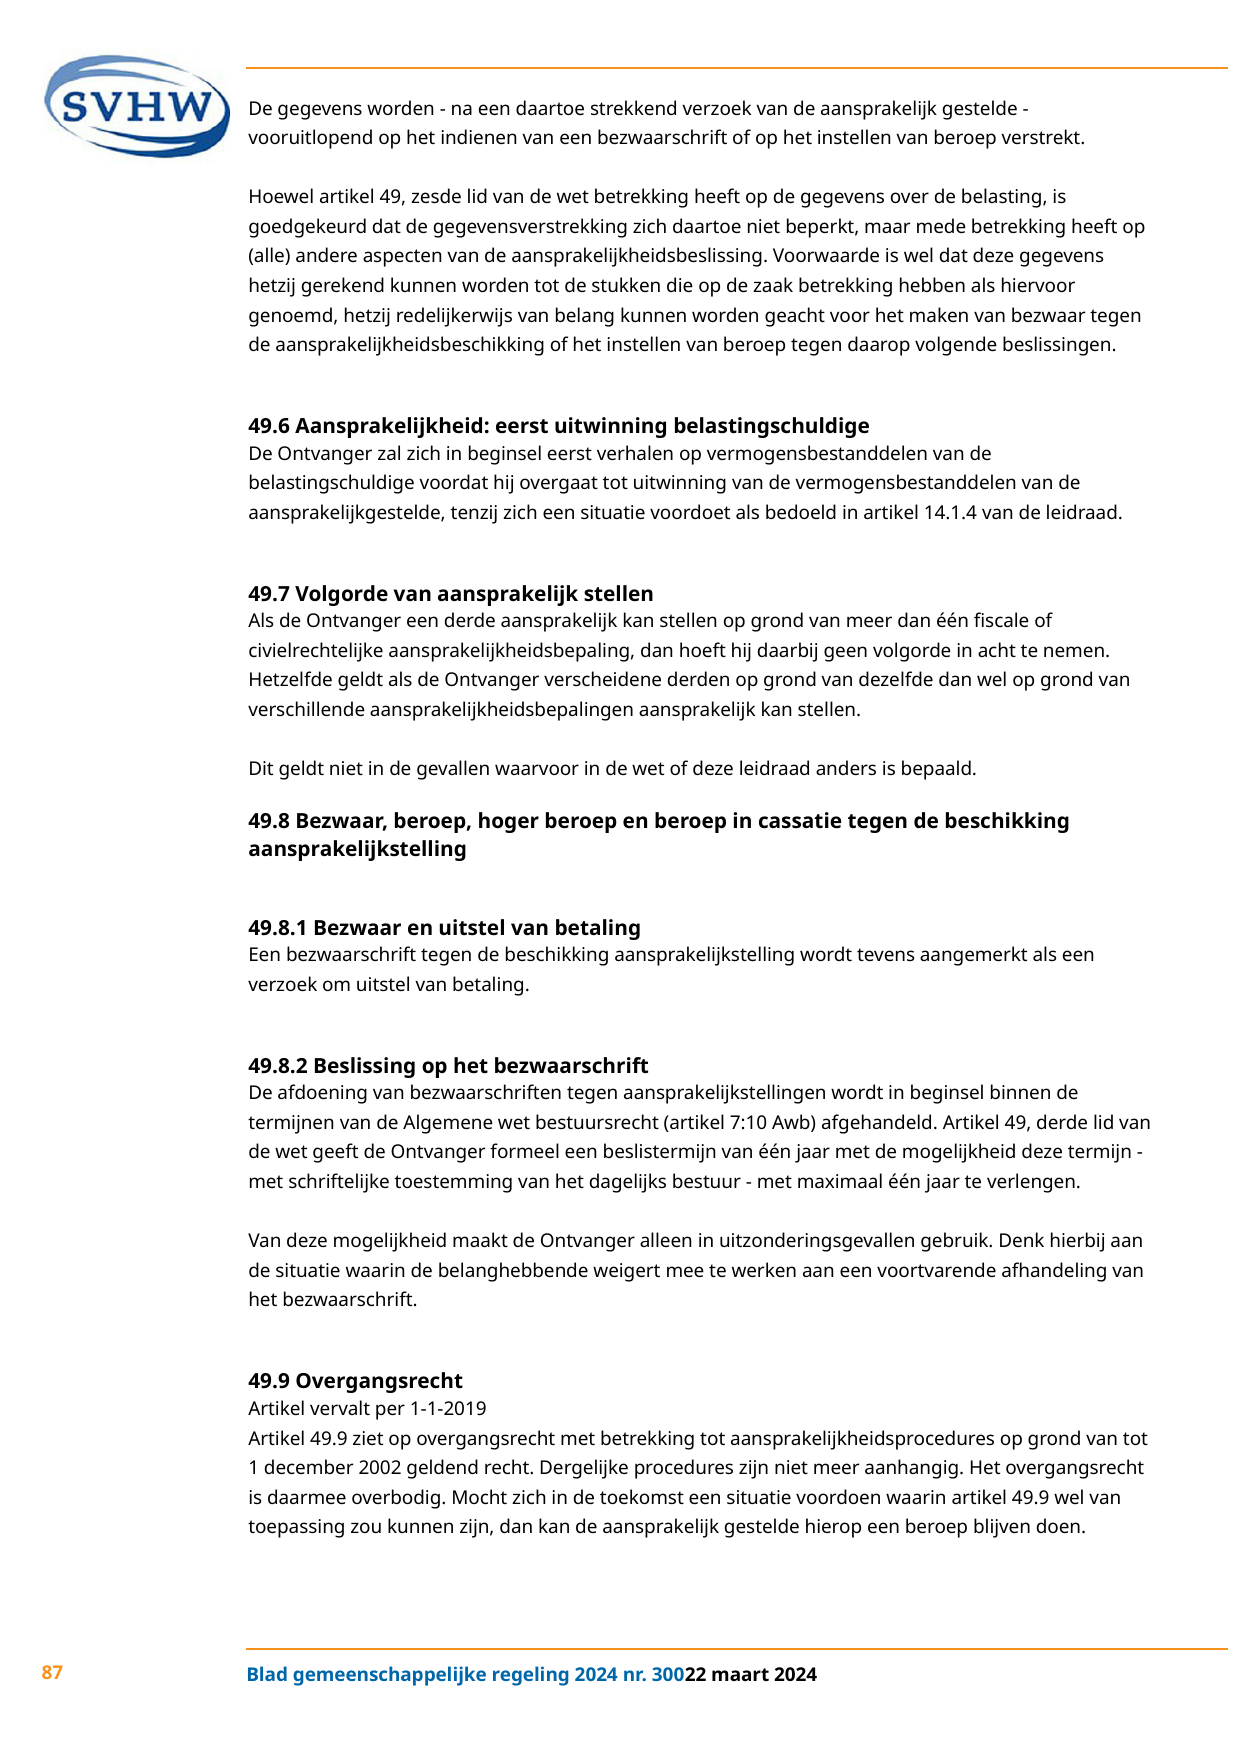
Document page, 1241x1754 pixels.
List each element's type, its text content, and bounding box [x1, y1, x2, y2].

text De afdoening van bezwaarschriften tegen aansprakelijkstellingen wordt in beginsel binnen de termijnen van de Algemene wet bestuursrecht (artikel 7:10 Awb) afgehandeld. Artikel 49, derde lid van de wet geeft de Ontvanger formeel een beslistermijn van één jaar met de mogelijkheid deze termijn - met schriftelijke toestemming van het dagelijks bestuur - met maximaal één jaar te verlengen. [248, 1079, 1152, 1194]
text 49.8 Bezwaar, beroep, hoger beroep en beroep in cassatie tegen de beschikking aansprakelijkstelling [248, 806, 1152, 863]
text Dit geldt niet in de gevallen waarvoor in de wet of deze leidraad anders is bepaald. [248, 755, 1152, 781]
text De gegevens worden - na een daartoe strekkend verzoek van de aansprakelijk gestelde - vooruitlopend op het indienen van een bezwaarschrift of op het instellen van beroep verstrekt. [248, 95, 1152, 150]
text 49.6 Aansprakelijkheid: eerst uitwinning belastingschuldige [248, 411, 1152, 440]
text Als de Ontvanger een derde aansprakelijk kan stellen op grond van meer dan één fiscale of civielrechtelijke aansprakelijkheidsbepaling, dan hoeft hij daarbij geen volgorde in acht te nemen. Hetzelfde geldt als de Ontvanger verscheidene derden op grond van dezelfde dan wel op grond van verschillende aansprakelijkheidsbepalingen aansprakelijk kan stellen. [248, 607, 1152, 722]
text Artikel 49.9 ziet op overgangsrecht met betrekking tot aansprakelijkheidsprocedures op grond van tot 1 december 2002 geldend recht. Dergelijke procedures zijn niet meer aanhangig. Het overgangsrecht is daarmee overbodig. Mocht zich in de toekomst een situatie voordoen waarin artikel 49.9 wel van toepassing zou kunnen zijn, dan kan de aansprakelijk gestelde hierop een beroep blijven doen. [248, 1425, 1152, 1539]
text 49.8.2 Beslissing op het bezwaarschrift [248, 1051, 1152, 1079]
picture [41, 47, 231, 172]
text 49.7 Volgorde van aansprakelijk stellen [248, 579, 1152, 607]
text 49.9 Overgangsrecht [248, 1367, 1152, 1395]
text Hoewel artikel 49, zesde lid van de wet betrekking heeft op de gegevens over de belasting, is goedgekeurd dat de gegevensverstrekking zich daartoe niet beperkt, maar mede betrekking heeft op (alle) andere aspecten van de aansprakelijkheidsbeslissing. Voorwaarde is wel dat deze gegevens hetzij gerekend kunnen worden tot de stukken die op de zaak betrekking hebben als hiervoor genoemd, hetzij redelijkerwijs van belang kunnen worden geacht voor het maken van bezwaar tegen de aansprakelijkheidsbeschikking of het instellen van beroep tegen daarop volgende beslissingen. [248, 183, 1152, 357]
text Van deze mogelijkheid maakt de Ontvanger alleen in uitzonderingsgevallen gebruik. Denk hierbij aan de situatie waarin de belanghebbende weigert mee te werken aan een voortvarende afhandeling van het bezwaarschrift. [248, 1227, 1152, 1312]
text 49.8.1 Bezwaar en uitstel van betaling [248, 913, 1152, 942]
text Een bezwaarschrift tegen de beschikking aansprakelijkstelling wordt tevens aangemerkt als een verzoek om uitstel van betaling. [248, 942, 1152, 997]
text Artikel vervalt per 1-1-2019 [248, 1395, 1152, 1421]
text De Ontvanger zal zich in beginsel eerst verhalen op vermogensbestanddelen van de belastingschuldige voordat hij overgaat tot uitwinning van de vermogensbestanddelen van de aansprakelijkgestelde, tenzij zich een situatie voordoet als bedoeld in artikel 14.1.4 van de leidraad. [248, 440, 1152, 525]
